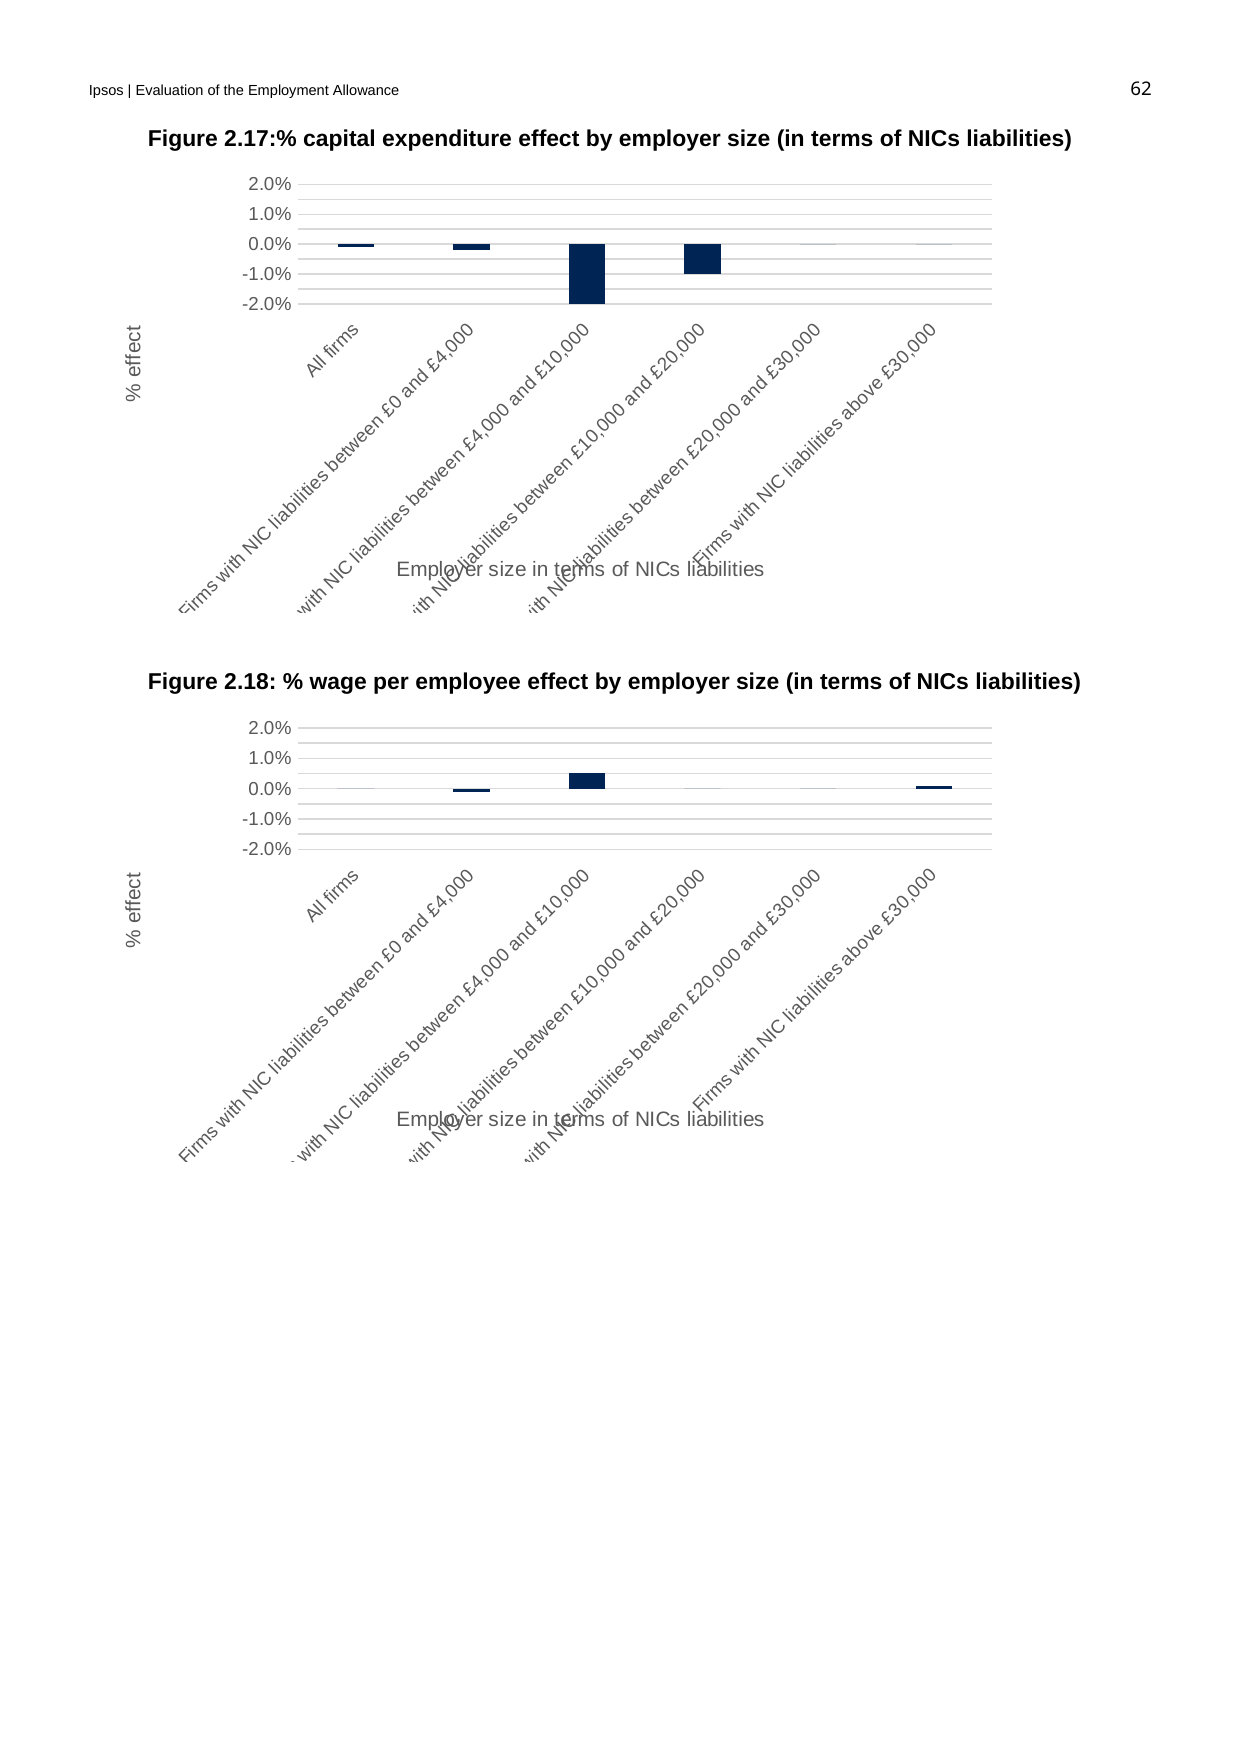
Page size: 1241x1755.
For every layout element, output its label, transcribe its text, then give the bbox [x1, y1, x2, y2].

subtitle Figure 2.17:% capital expenditure effect by employer size (in terms of NICs liabilities) [148, 124, 1152, 151]
subtitle Figure 2.18: % wage per employee effect by employer size (in terms of NICs liabilities) [148, 668, 1152, 694]
